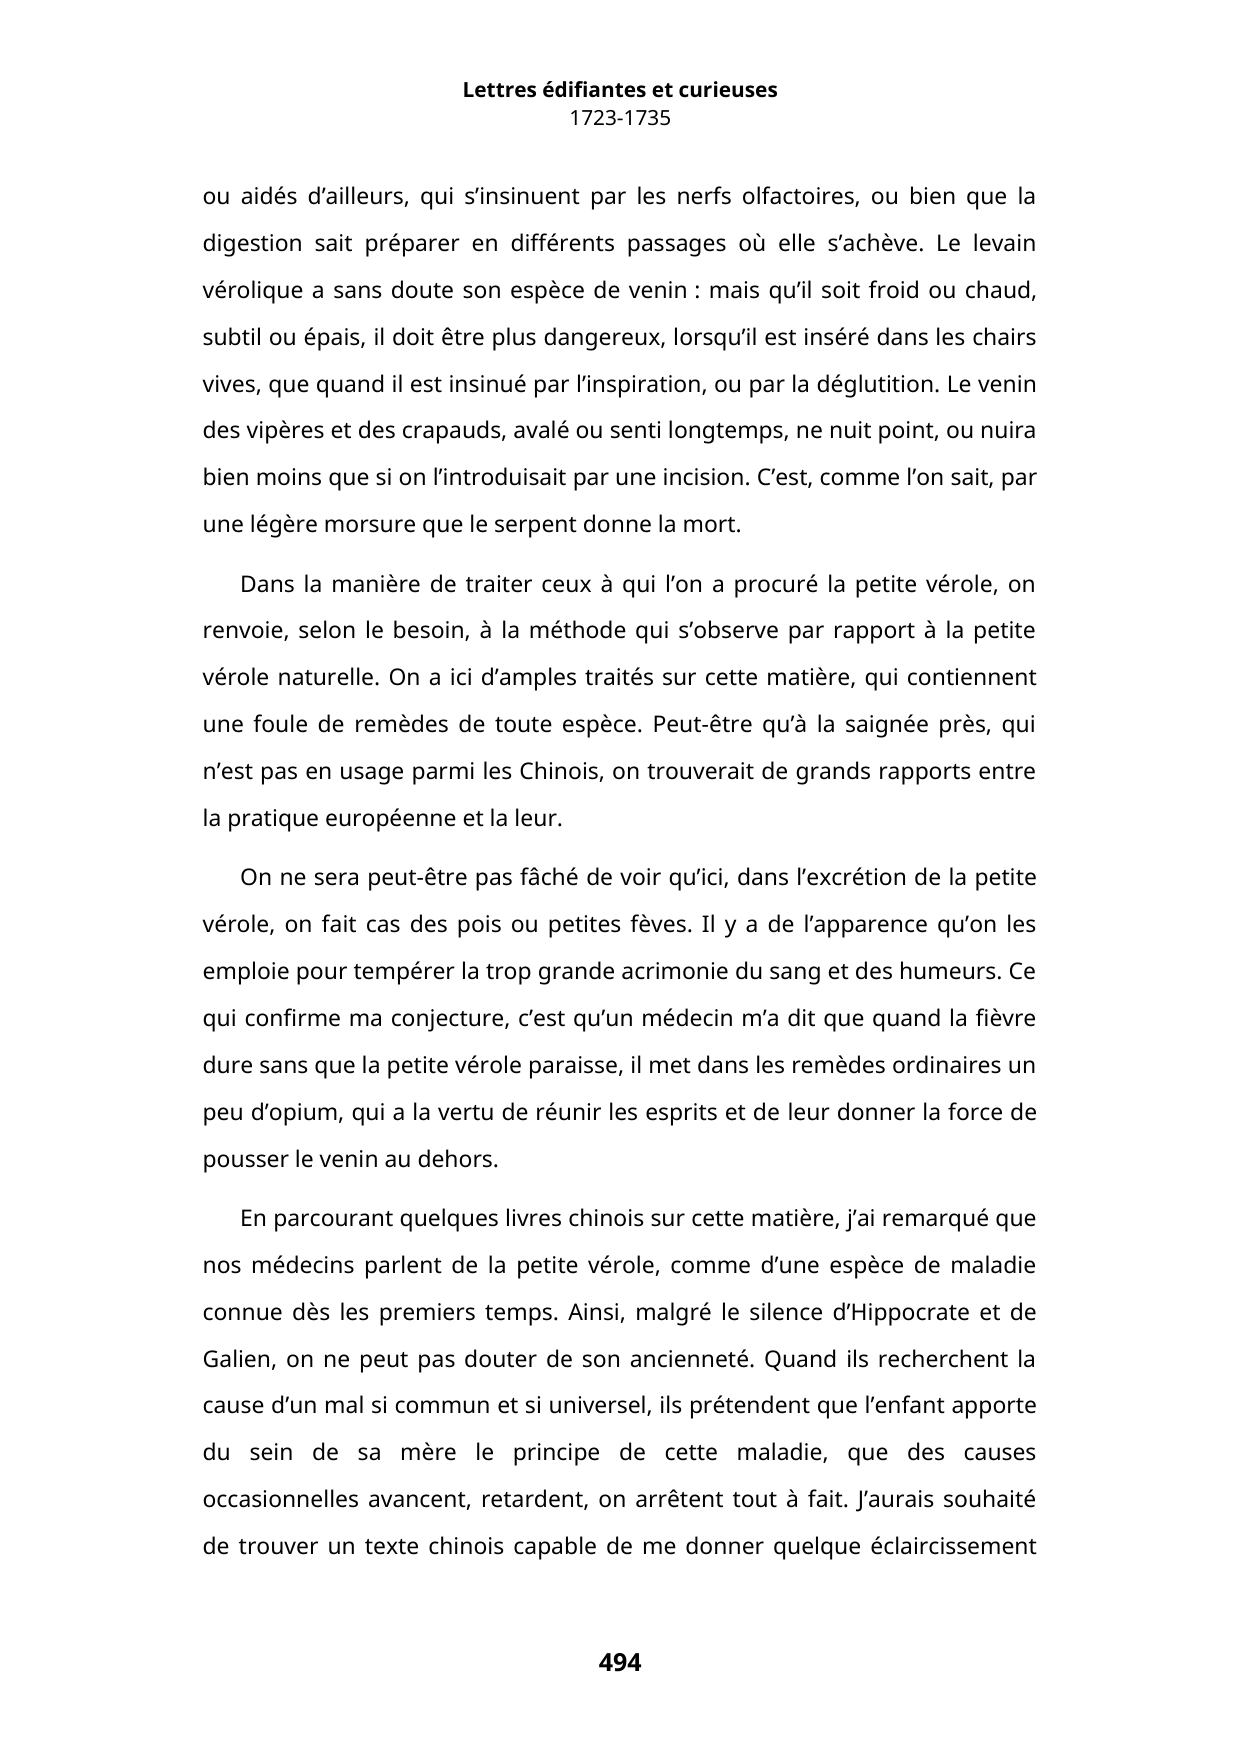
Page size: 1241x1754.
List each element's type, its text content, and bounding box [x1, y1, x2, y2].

text ou aidés d’ailleurs, qui s’insinuent par les nerfs olfactoires, ou bien que la digestion sait préparer en différents passages où elle s’achève. Le levain vérolique a sans doute son espèce de venin : mais qu’il soit froid ou chaud, subtil ou épais, il doit être plus dangereux, lorsqu’il est inséré dans les chairs vives, que quand il est insinué par l’inspiration, ou par la déglutition. Le venin des vipères et des crapauds, avalé ou senti longtemps, ne nuit point, ou nuira bien moins que si on l’introduisait par une incision. C’est, comme l’on sait, par une légère morsure que le serpent donne la mort. [202, 180, 1038, 539]
text Dans la manière de traiter ceux à qui l’on a procuré la petite vérole, on renvoie, selon le besoin, à la méthode qui s’observe par rapport à la petite vérole naturelle. On a ici d’amples traités sur cette matière, qui contiennent une foule de remèdes de toute espèce. Peut-être qu’à la saignée près, qui n’est pas en usage parmi les Chinois, on trouverait de grands rapports entre la pratique européenne et la leur. [202, 567, 1038, 833]
text On ne sera peut-être pas fâché de voir qu’ici, dans l’excrétion de la petite vérole, on fait cas des pois ou petites fèves. Il y a de l’apparence qu’on les emploie pour tempérer la trop grande acrimonie du sang et des humeurs. Ce qui confirme ma conjecture, c’est qu’un médecin m’a dit que quand la fièvre dure sans que la petite vérole paraisse, il met dans les remèdes ordinaires un peu d’opium, qui a la vertu de réunir les esprits et de leur donner la force de pousser le venin au dehors. [202, 861, 1038, 1174]
text En parcourant quelques livres chinois sur cette matière, j’ai remarqué que nos médecins parlent de la petite vérole, comme d’une espèce de maladie connue dès les premiers temps. Ainsi, malgré le silence d’Hippocrate et de Galien, on ne peut pas douter de son ancienneté. Quand ils recherchent la cause d’un mal si commun et si universel, ils prétendent que l’enfant apporte du sein de sa mère le principe de cette maladie, que des causes occasionnelles avancent, retardent, on arrêtent tout à fait. J’aurais souhaité de trouver un texte chinois capable de me donner quelque éclaircissement [202, 1202, 1038, 1561]
